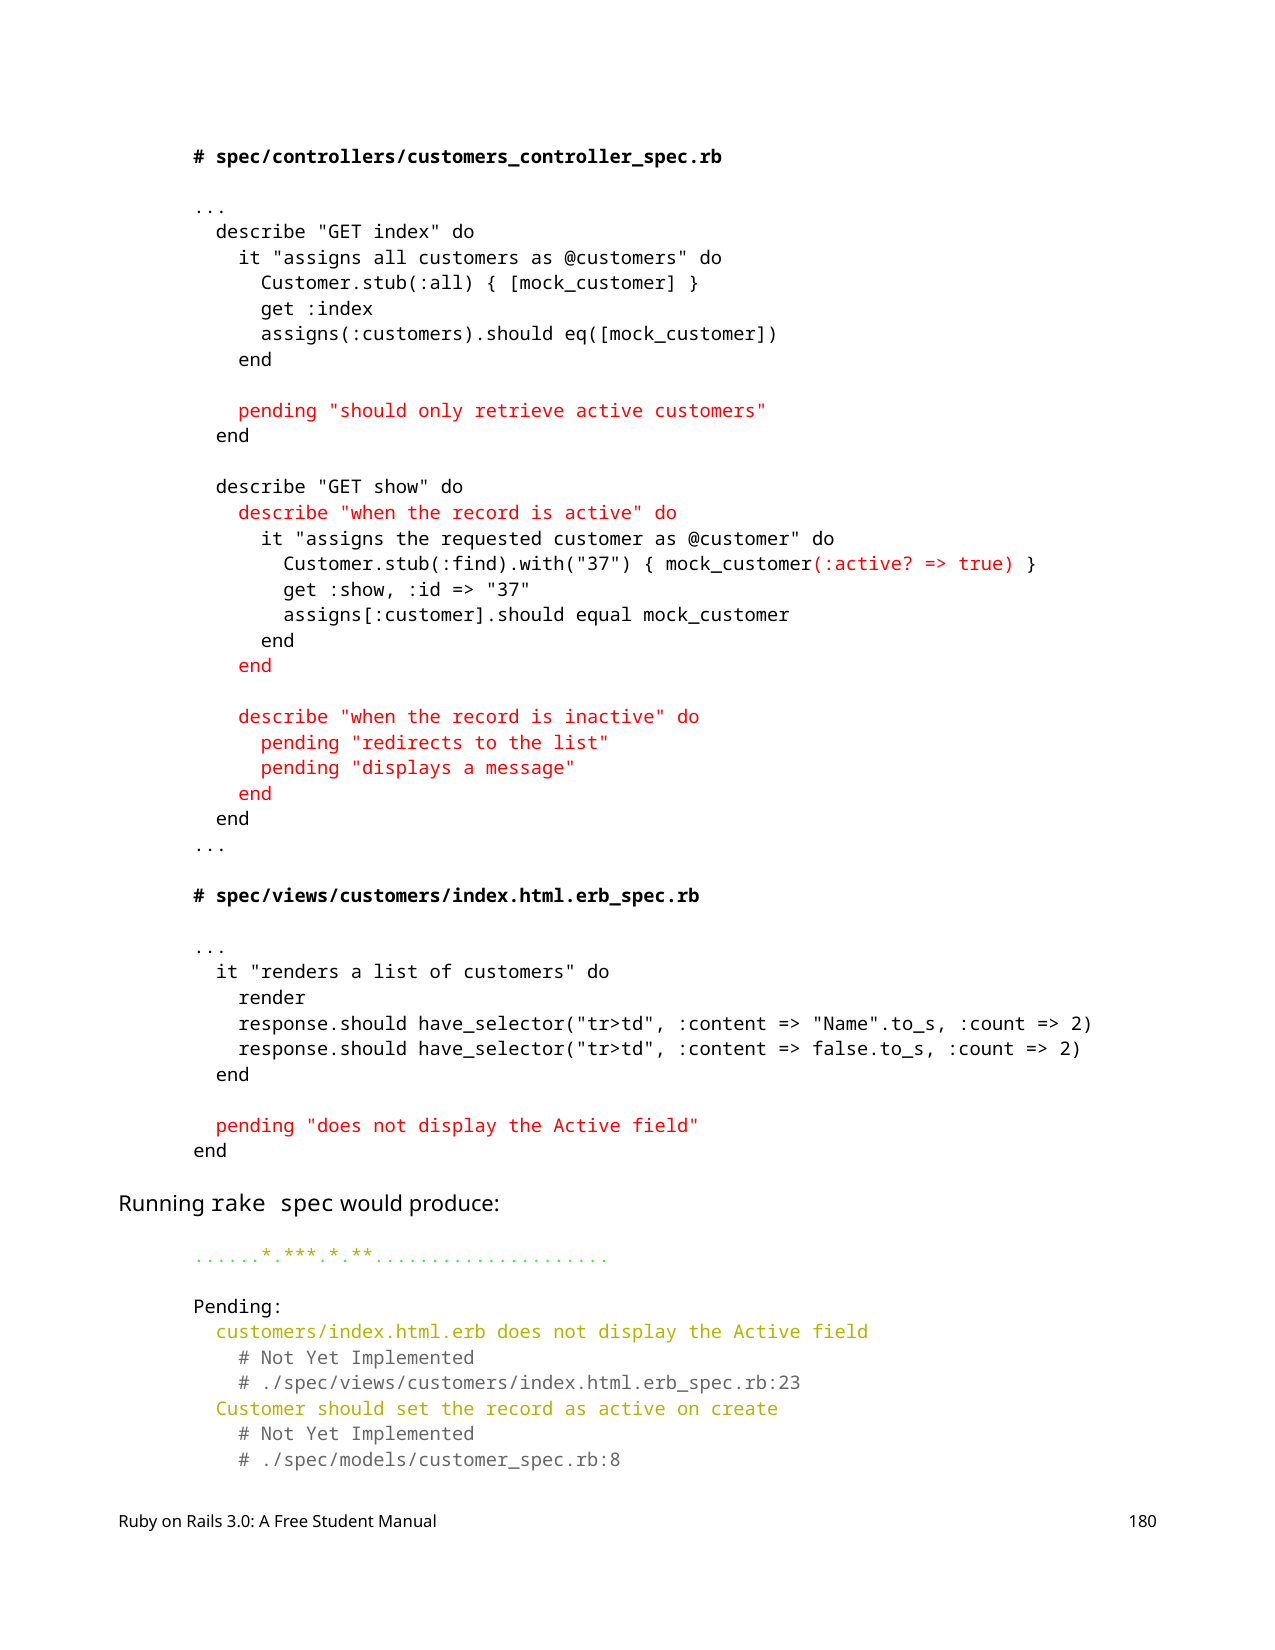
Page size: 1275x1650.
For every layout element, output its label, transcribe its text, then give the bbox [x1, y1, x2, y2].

text ......*.***.*.**..................... Pending: customers/index.html.erb does not display the Active field # Not Yet Implemented # ./spec/views/customers/index.html.erb_spec.rb:23 Customer should set the record as active on create # Not Yet Implemented # ./spec/models/customer_spec.rb:8 [193, 1242, 1157, 1472]
text # spec/controllers/customers_controller_spec.rb [193, 118, 1157, 169]
text Running rake spec would produce: [118, 1187, 1157, 1218]
text ... describe "GET index" do it "assigns all customers as @customers" do Customer.stub(:all) { [mock_customer] } get :index assigns(:customers).should eq([mock_customer]) end pending "should only retrieve active customers" end describe "GET show" do describe "when the record is active" do it "assigns the requested customer as @customer" do Customer.stub(:find).with("37") { mock_customer(:active? => true) } get :show, :id => "37" assigns[:customer].should equal mock_customer end end describe "when the record is inactive" do pending "redirects to the list" pending "displays a message" end end ... # spec/views/customers/index.html.erb_spec.rb ... it "renders a list of customers" do render response.should have_selector("tr>td", :content => "Name".to_s, :count => 2) response.should have_selector("tr>td", :content => false.to_s, :count => 2) end pending "does not display the Active field" end [193, 193, 1157, 1163]
